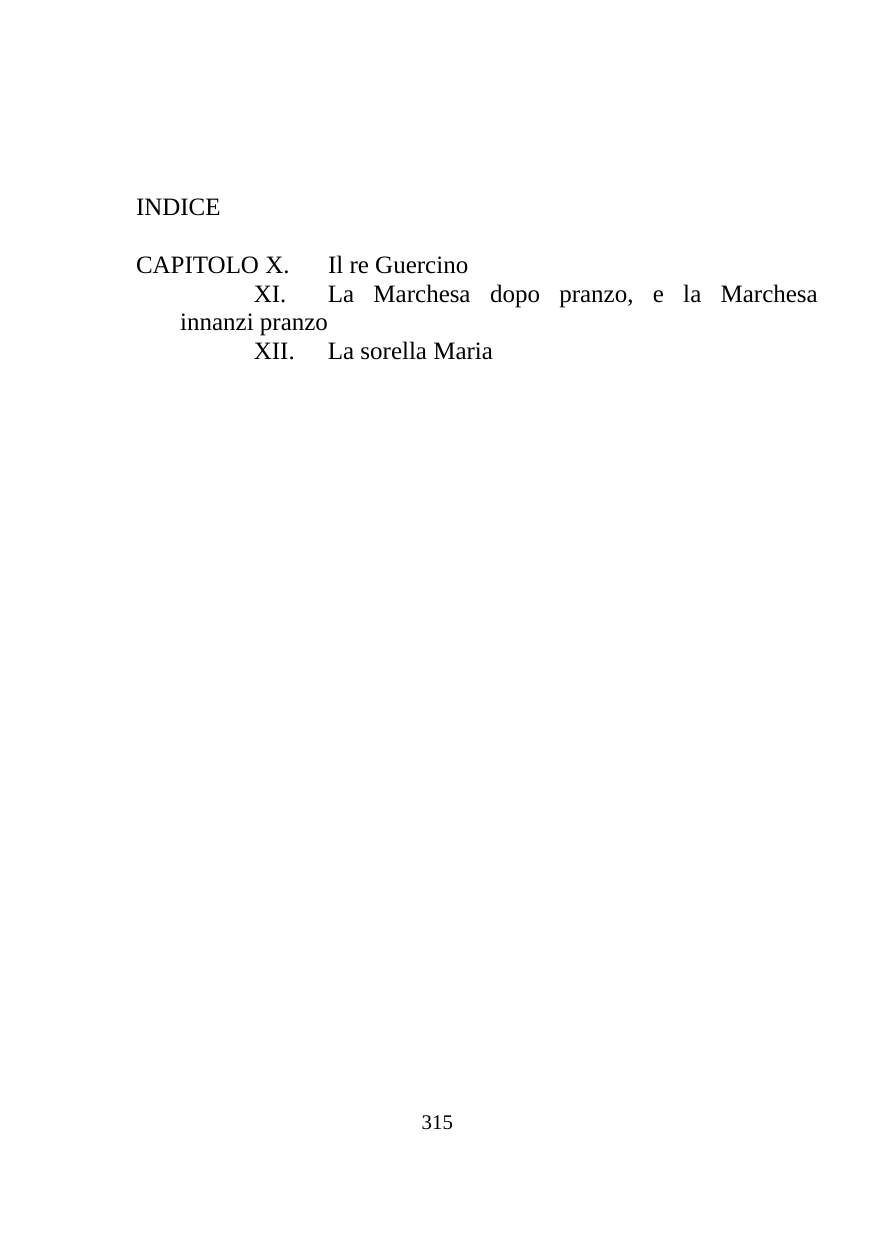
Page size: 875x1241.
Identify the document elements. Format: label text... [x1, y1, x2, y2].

text XII. La sorella Maria [254, 336, 768, 365]
text XI. La Marchesa dopo pranzo, e la Marchesa innanzi pranzo [180, 279, 818, 336]
text CAPITOLO X. Il re Guercino [106, 250, 768, 279]
text INDICE [106, 192, 768, 221]
